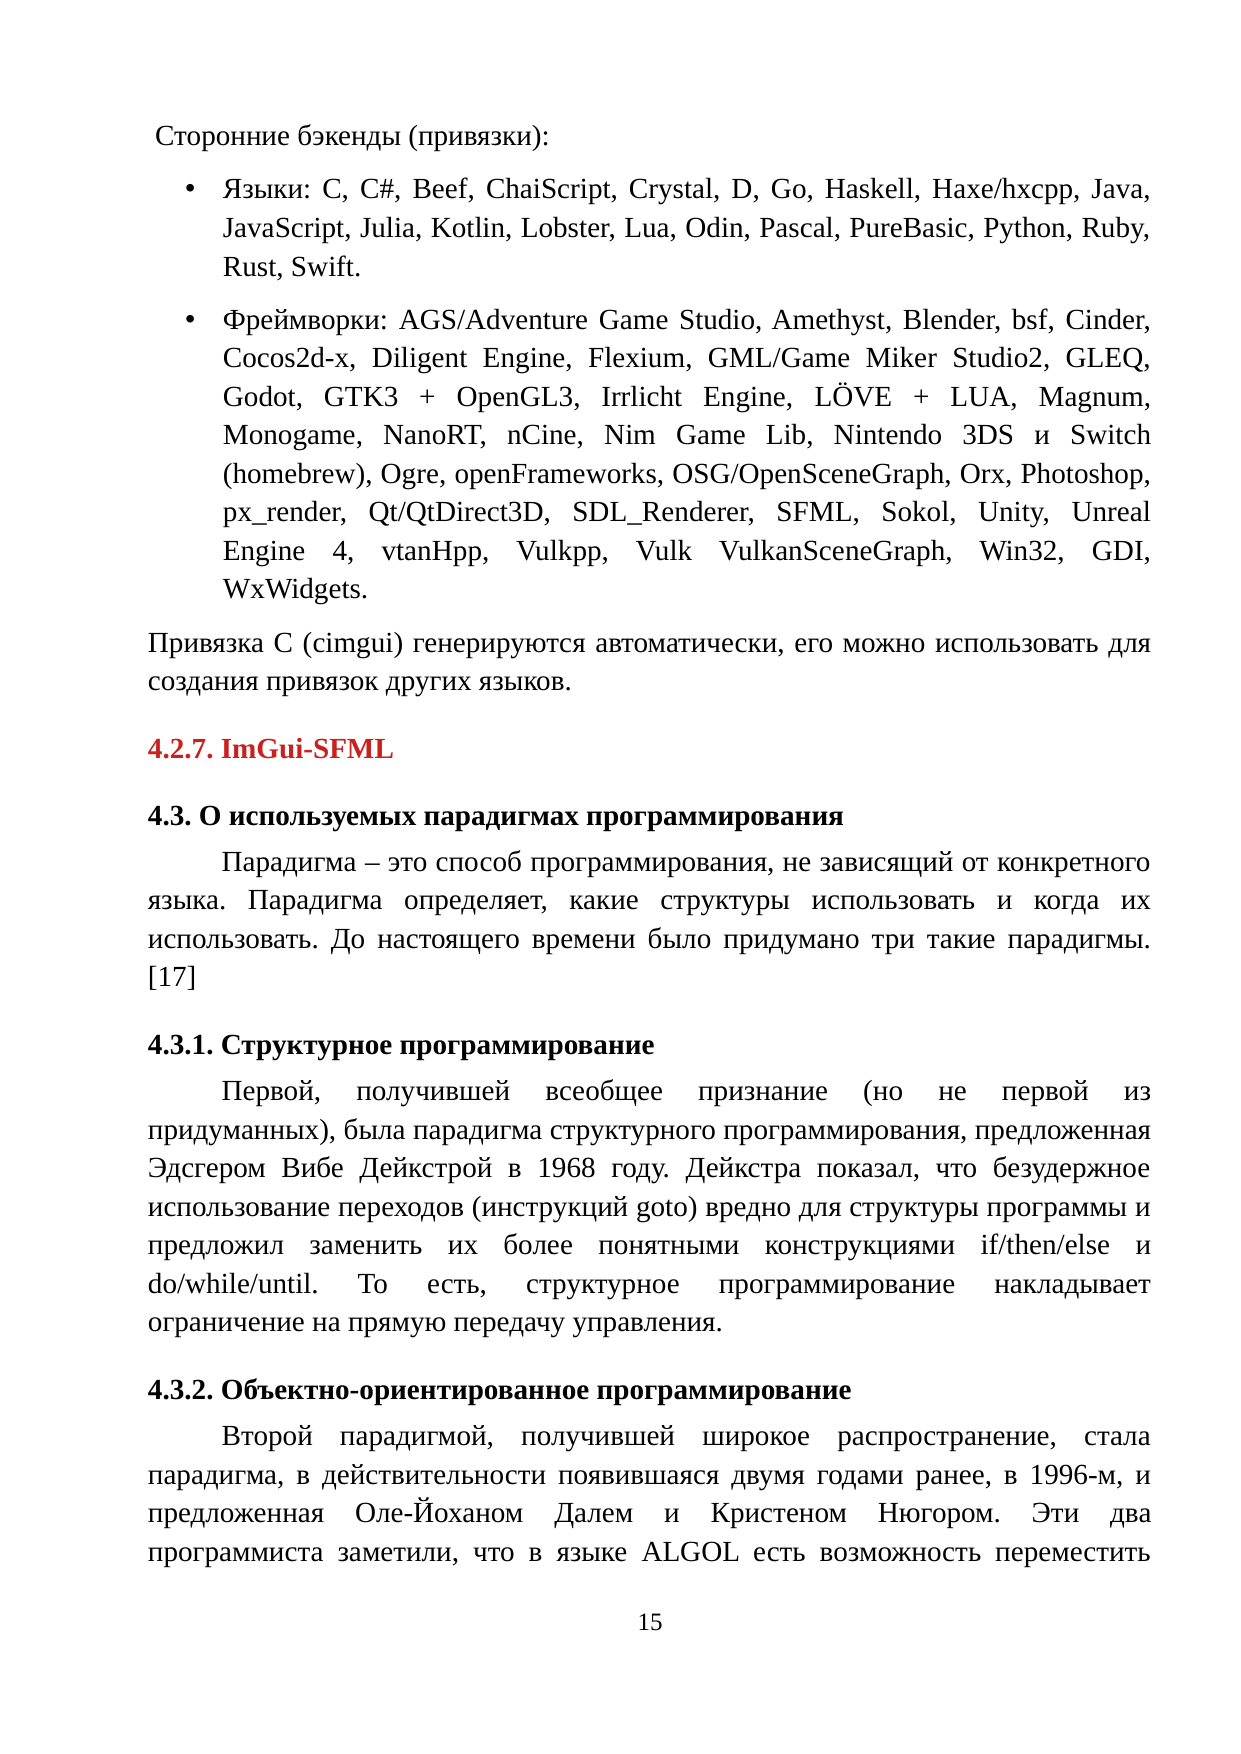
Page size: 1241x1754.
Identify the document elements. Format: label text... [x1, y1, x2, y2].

subtitle 4.3. О используемых парадигмах программирования [148, 798, 1152, 831]
subtitle 4.3.1. Структурное программирование [148, 1027, 1152, 1061]
text Первой, получившей всеобщее признание (но не первой из придуманных), была парадигма структурного программирования, предложенная Эдсгером Вибе Дейкстрой в 1968 году. Дейкстра показал, что безудержное использование переходов (инструкций goto) вредно для структуры программы и предложил заменить их более понятными конструкциями if/then/else и do/while/until. То есть, структурное программирование накладывает ограничение на прямую передачу управления. [148, 1073, 1152, 1338]
text Сторонние бэкенды (привязки): [148, 118, 1152, 152]
text Привязка C (cimgui) генерируются автоматически, его можно использовать для создания привязок других языков. [148, 625, 1152, 697]
list Языки: С, C#, Beef, ChaiScript, Crystal, D, Go, Haskell, Haxe/hxcpp, Java, JavaScript, Julia, Kotlin, Lobster, Lua, Odin, Pascal, PureBasic, Python, Ruby, Rust, Swift. [185, 171, 1152, 282]
text Парадигма – это способ программирования, не зависящий от конкретного языка. Парадигма определяет, какие структуры использовать и когда их использовать. До настоящего времени было придумано три такие парадигмы.[17] [148, 844, 1152, 993]
subtitle 4.3.2. Объектно-ориентированное программирование [148, 1372, 1152, 1406]
list Фреймворки: AGS/Adventure Game Studio, Amethyst, Blender, bsf, Cinder, Cocos2d-x, Diligent Engine, Flexium, GML/Game Miker Studio2, GLEQ, Godot, GTK3 + OpenGL3, Irrlicht Engine, LÖVE + LUA, Magnum, Monogame, NanoRT, nCine, Nim Game Lib, Nintendo 3DS и Switch (homebrew), Ogre, openFrameworks, OSG/OpenSceneGraph, Orx, Photoshop, px_render, Qt/QtDirect3D, SDL_Renderer, SFML, Sokol, Unity, Unreal Engine 4, vtanHpp, Vulkpp, Vulk VulkanSceneGraph, Win32, GDI, WxWidgets. [185, 302, 1152, 605]
text Второй парадигмой, получившей широкое распространение, стала парадигма, в действительности появившаяся двумя годами ранее, в 1996-м, и предложенная Оле-Йоханом Далем и Кристеном Нюгором. Эти два программиста заметили, что в языке ALGOL есть возможность переместить [148, 1418, 1152, 1567]
subtitle 4.2.7. ImGui-SFML [148, 731, 1152, 764]
